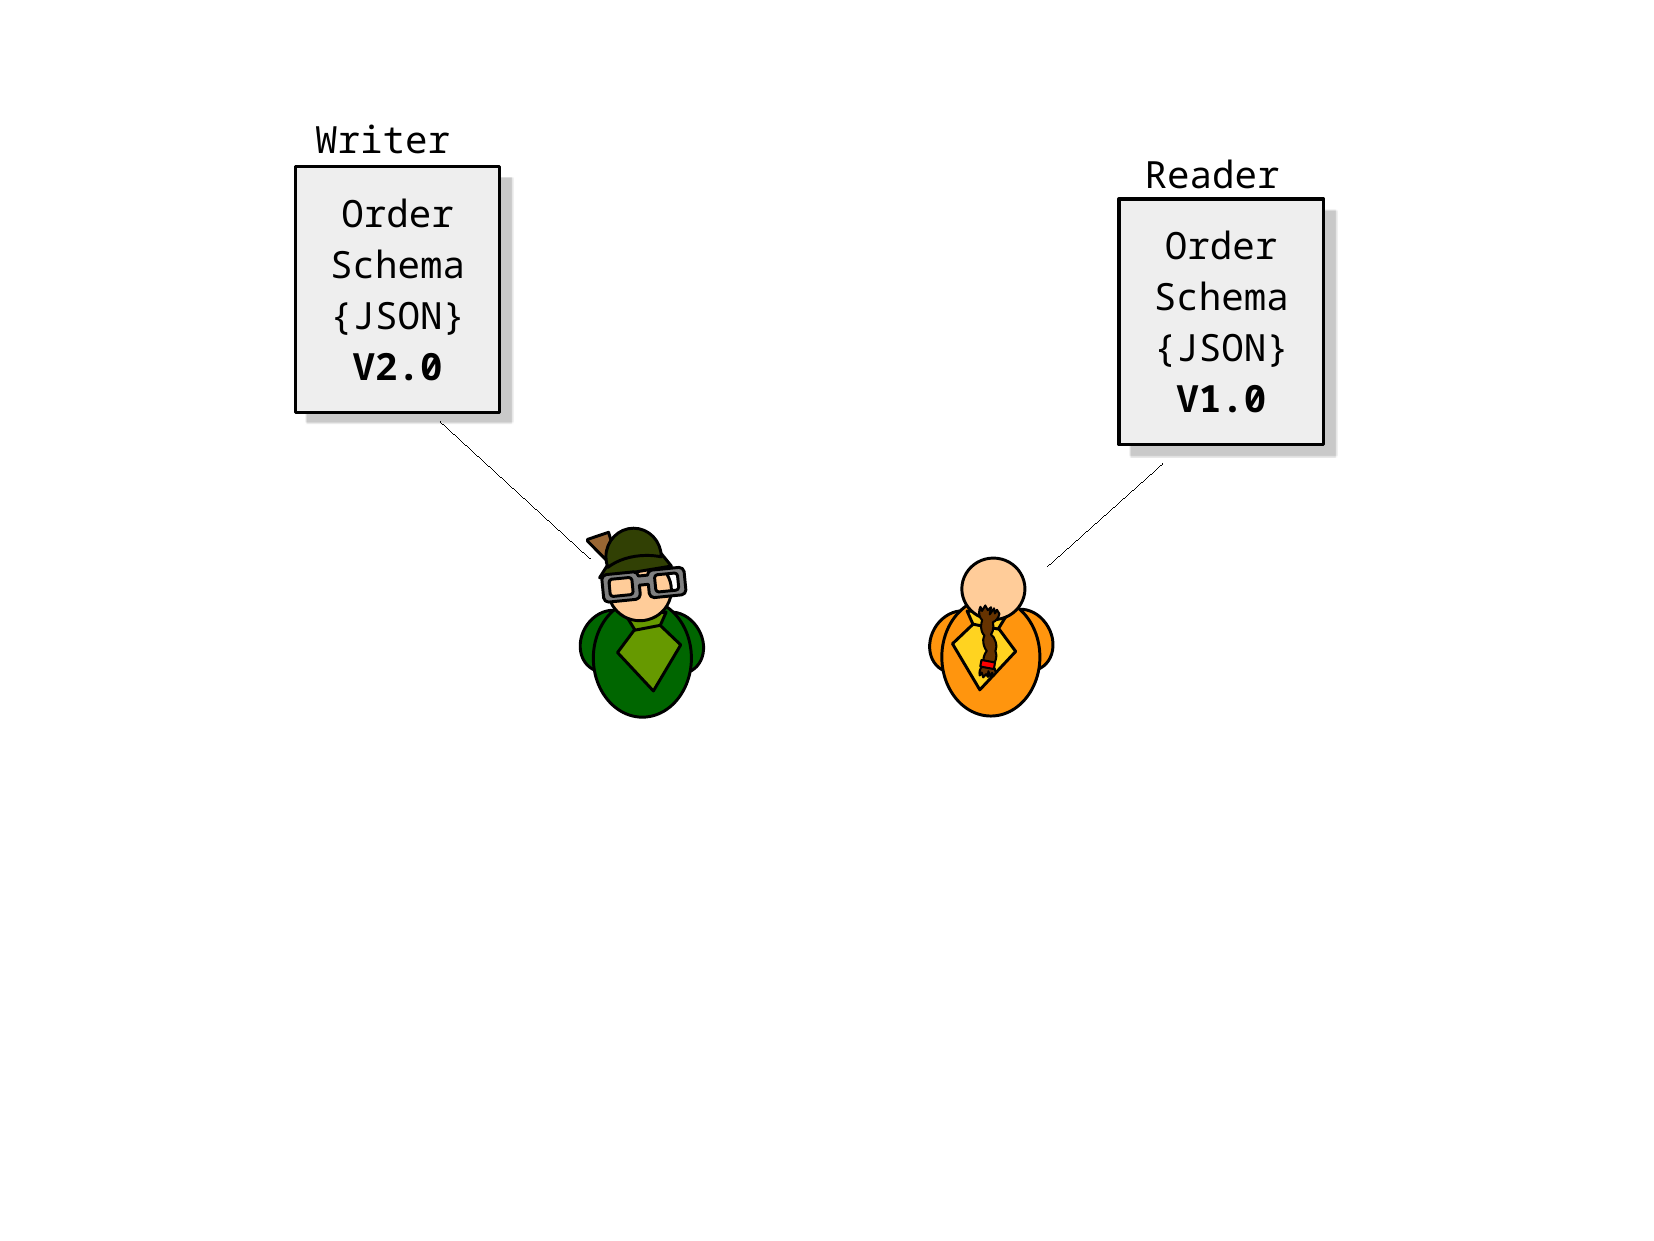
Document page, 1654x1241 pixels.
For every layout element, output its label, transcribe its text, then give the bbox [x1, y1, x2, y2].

text_box Order Schema {JSON} V2.0 [295, 166, 500, 413]
text_box [929, 558, 1054, 717]
text_box Order Schema {JSON} V1.0 [1118, 198, 1324, 445]
text_box Writer [300, 105, 488, 165]
text_box [580, 528, 704, 718]
text_box Reader [1129, 141, 1317, 200]
